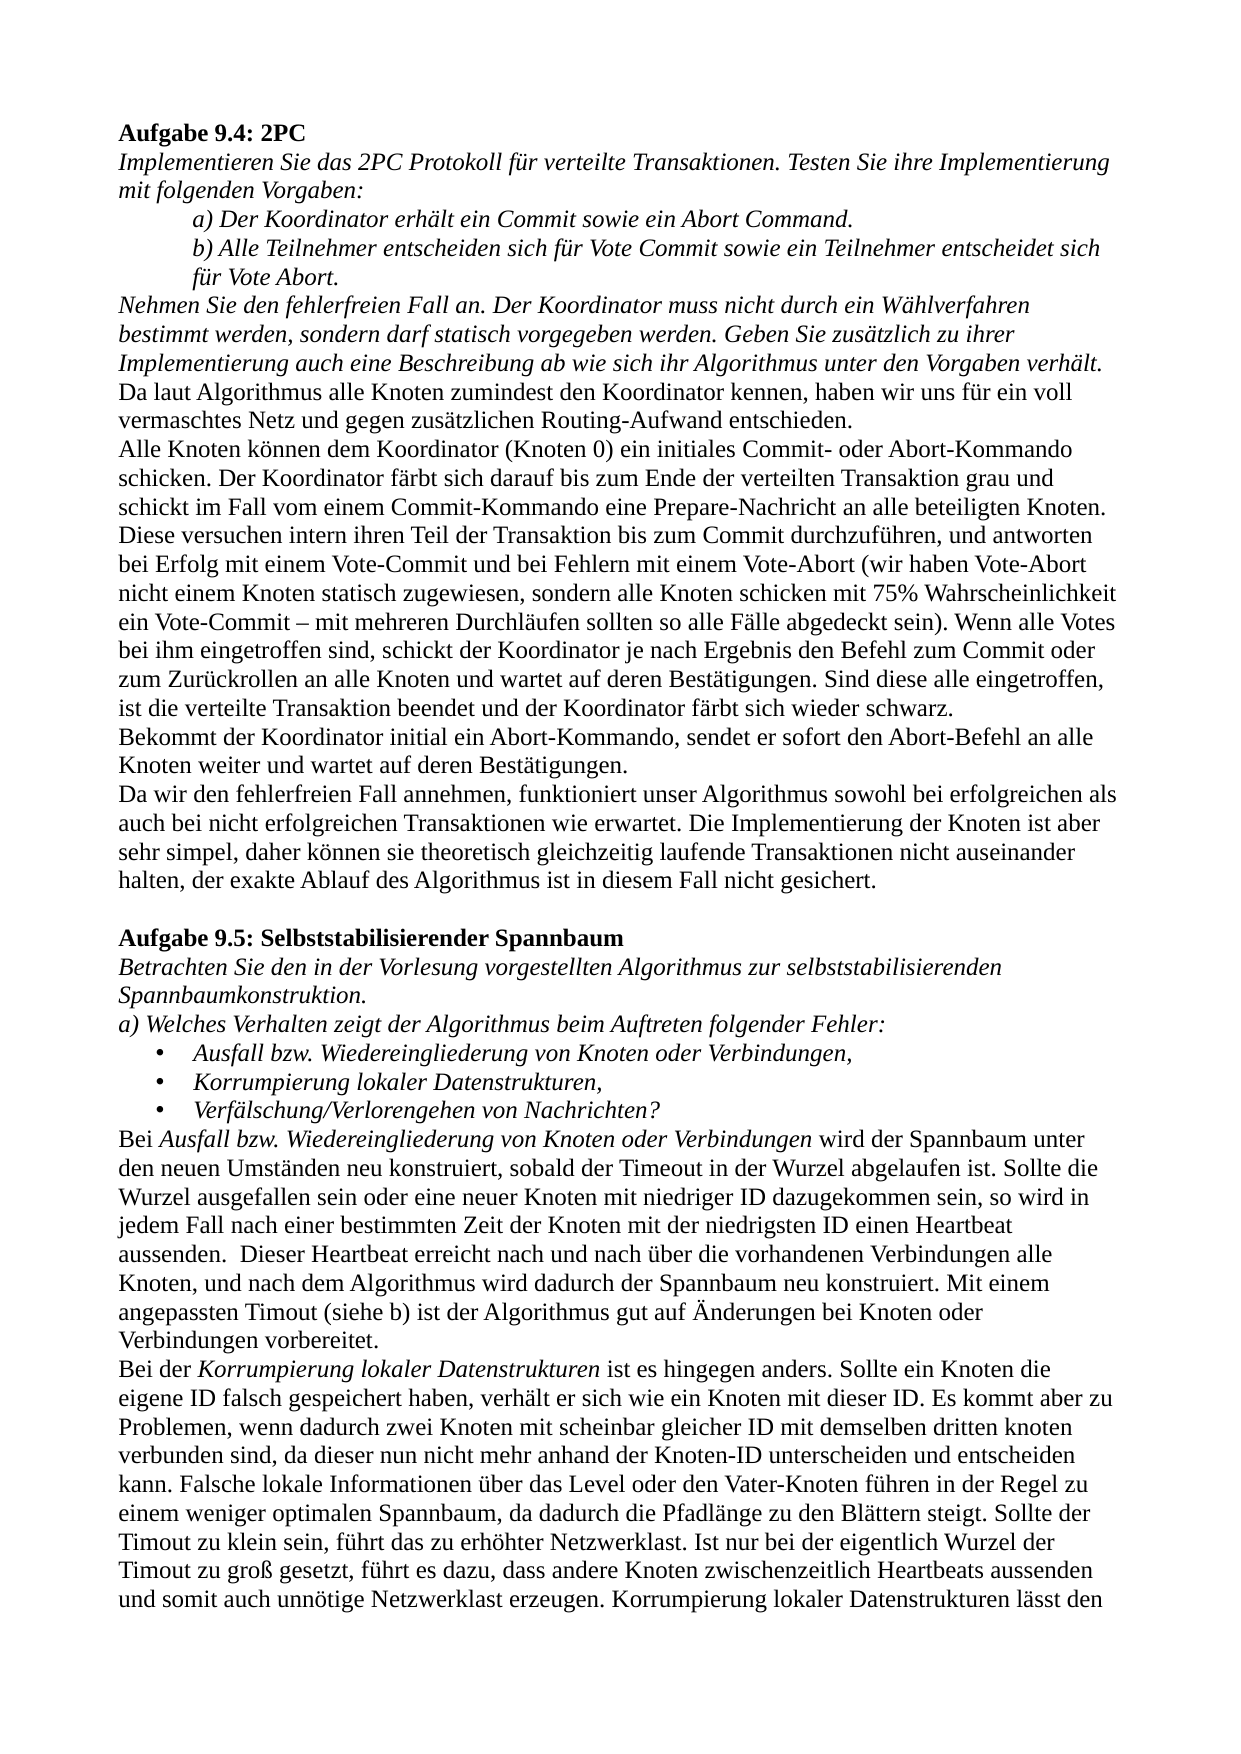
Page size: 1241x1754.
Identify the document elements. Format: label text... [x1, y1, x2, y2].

text Aufgabe 9.5: Selbststabilisierender Spannbaum [118, 923, 1122, 952]
text Nehmen Sie den fehlerfreien Fall an. Der Koordinator muss nicht durch ein Wählverfahren bestimmt werden, sondern darf statisch vorgegeben werden. Geben Sie zusätzlich zu ihrer Implementierung auch eine Beschreibung ab wie sich ihr Algorithmus unter den Vorgaben verhält. [118, 291, 1122, 377]
text b) Alle Teilnehmer entscheiden sich für Vote Commit sowie ein Teilnehmer entscheidet sich für Vote Abort. [192, 233, 1122, 291]
text Alle Knoten können dem Koordinator (Knoten 0) ein initiales Commit- oder Abort-Kommando schicken. Der Koordinator färbt sich darauf bis zum Ende der verteilten Transaktion grau und schickt im Fall vom einem Commit-Kommando eine Prepare-Nachricht an alle beteiligten Knoten. Diese versuchen intern ihren Teil der Transaktion bis zum Commit durchzuführen, und antworten bei Erfolg mit einem Vote-Commit und bei Fehlern mit einem Vote-Abort (wir haben Vote-Abort nicht einem Knoten statisch zugewiesen, sondern alle Knoten schicken mit 75% Wahrscheinlichkeit ein Vote-Commit – mit mehreren Durchläufen sollten so alle Fälle abgedeckt sein). Wenn alle Votes bei ihm eingetroffen sind, schickt der Koordinator je nach Ergebnis den Befehl zum Commit oder zum Zurückrollen an alle Knoten und wartet auf deren Bestätigungen. Sind diese alle eingetroffen, ist die verteilte Transaktion beendet und der Koordinator färbt sich wieder schwarz. [118, 434, 1122, 722]
text Da laut Algorithmus alle Knoten zumindest den Koordinator kennen, haben wir uns für ein voll vermaschtes Netz und gegen zusätzlichen Routing-Aufwand entschieden. [118, 377, 1122, 434]
text Betrachten Sie den in der Vorlesung vorgestellten Algorithmus zur selbststabilisierenden Spannbaumkonstruktion. [118, 952, 1122, 1009]
list Verfälschung/Verlorengehen von Nachrichten? [156, 1096, 1122, 1124]
text Bei der Korrumpierung lokaler Datenstrukturen ist es hingegen anders. Sollte ein Knoten die eigene ID falsch gespeichert haben, verhält er sich wie ein Knoten mit dieser ID. Es kommt aber zu Problemen, wenn dadurch zwei Knoten mit scheinbar gleicher ID mit demselben dritten knoten verbunden sind, da dieser nun nicht mehr anhand der Knoten-ID unterscheiden und entscheiden kann. Falsche lokale Informationen über das Level oder den Vater-Knoten führen in der Regel zu einem weniger optimalen Spannbaum, da dadurch die Pfadlänge zu den Blättern steigt. Sollte der Timout zu klein sein, führt das zu erhöhter Netzwerklast. Ist nur bei der eigentlich Wurzel der Timout zu groß gesetzt, führt es dazu, dass andere Knoten zwischenzeitlich Heartbeats aussenden und somit auch unnötige Netzwerklast erzeugen. Korrumpierung lokaler Datenstrukturen lässt den [118, 1354, 1122, 1613]
text Da wir den fehlerfreien Fall annehmen, funktioniert unser Algorithmus sowohl bei erfolgreichen als auch bei nicht erfolgreichen Transaktionen wie erwartet. Die Implementierung der Knoten ist aber sehr simpel, daher können sie theoretisch gleichzeitig laufende Transaktionen nicht auseinander halten, der exakte Ablauf des Algorithmus ist in diesem Fall nicht gesichert. [118, 779, 1122, 894]
text a) Welches Verhalten zeigt der Algorithmus beim Auftreten folgender Fehler: [118, 1009, 1122, 1038]
text Implementieren Sie das 2PC Protokoll für verteilte Transaktionen. Testen Sie ihre Implementierung mit folgenden Vorgaben: [118, 147, 1122, 204]
list Korrumpierung lokaler Datenstrukturen, [156, 1067, 1122, 1096]
text a) Der Koordinator erhält ein Commit sowie ein Abort Command. [192, 204, 1122, 233]
text Bei Ausfall bzw. Wiedereingliederung von Knoten oder Verbindungen wird der Spannbaum unter den neuen Umständen neu konstruiert, sobald der Timeout in der Wurzel abgelaufen ist. Sollte die Wurzel ausgefallen sein oder eine neuer Knoten mit niedriger ID dazugekommen sein, so wird in jedem Fall nach einer bestimmten Zeit der Knoten mit der niedrigsten ID einen Heartbeat aussenden. Dieser Heartbeat erreicht nach und nach über die vorhandenen Verbindungen alle Knoten, und nach dem Algorithmus wird dadurch der Spannbaum neu konstruiert. Mit einem angepassten Timout (siehe b) ist der Algorithmus gut auf Änderungen bei Knoten oder Verbindungen vorbereitet. [118, 1124, 1122, 1354]
text Bekommt der Koordinator initial ein Abort-Kommando, sendet er sofort den Abort-Befehl an alle Knoten weiter und wartet auf deren Bestätigungen. [118, 722, 1122, 779]
list Ausfall bzw. Wiedereingliederung von Knoten oder Verbindungen, [156, 1038, 1122, 1067]
text Aufgabe 9.4: 2PC [118, 118, 1122, 147]
